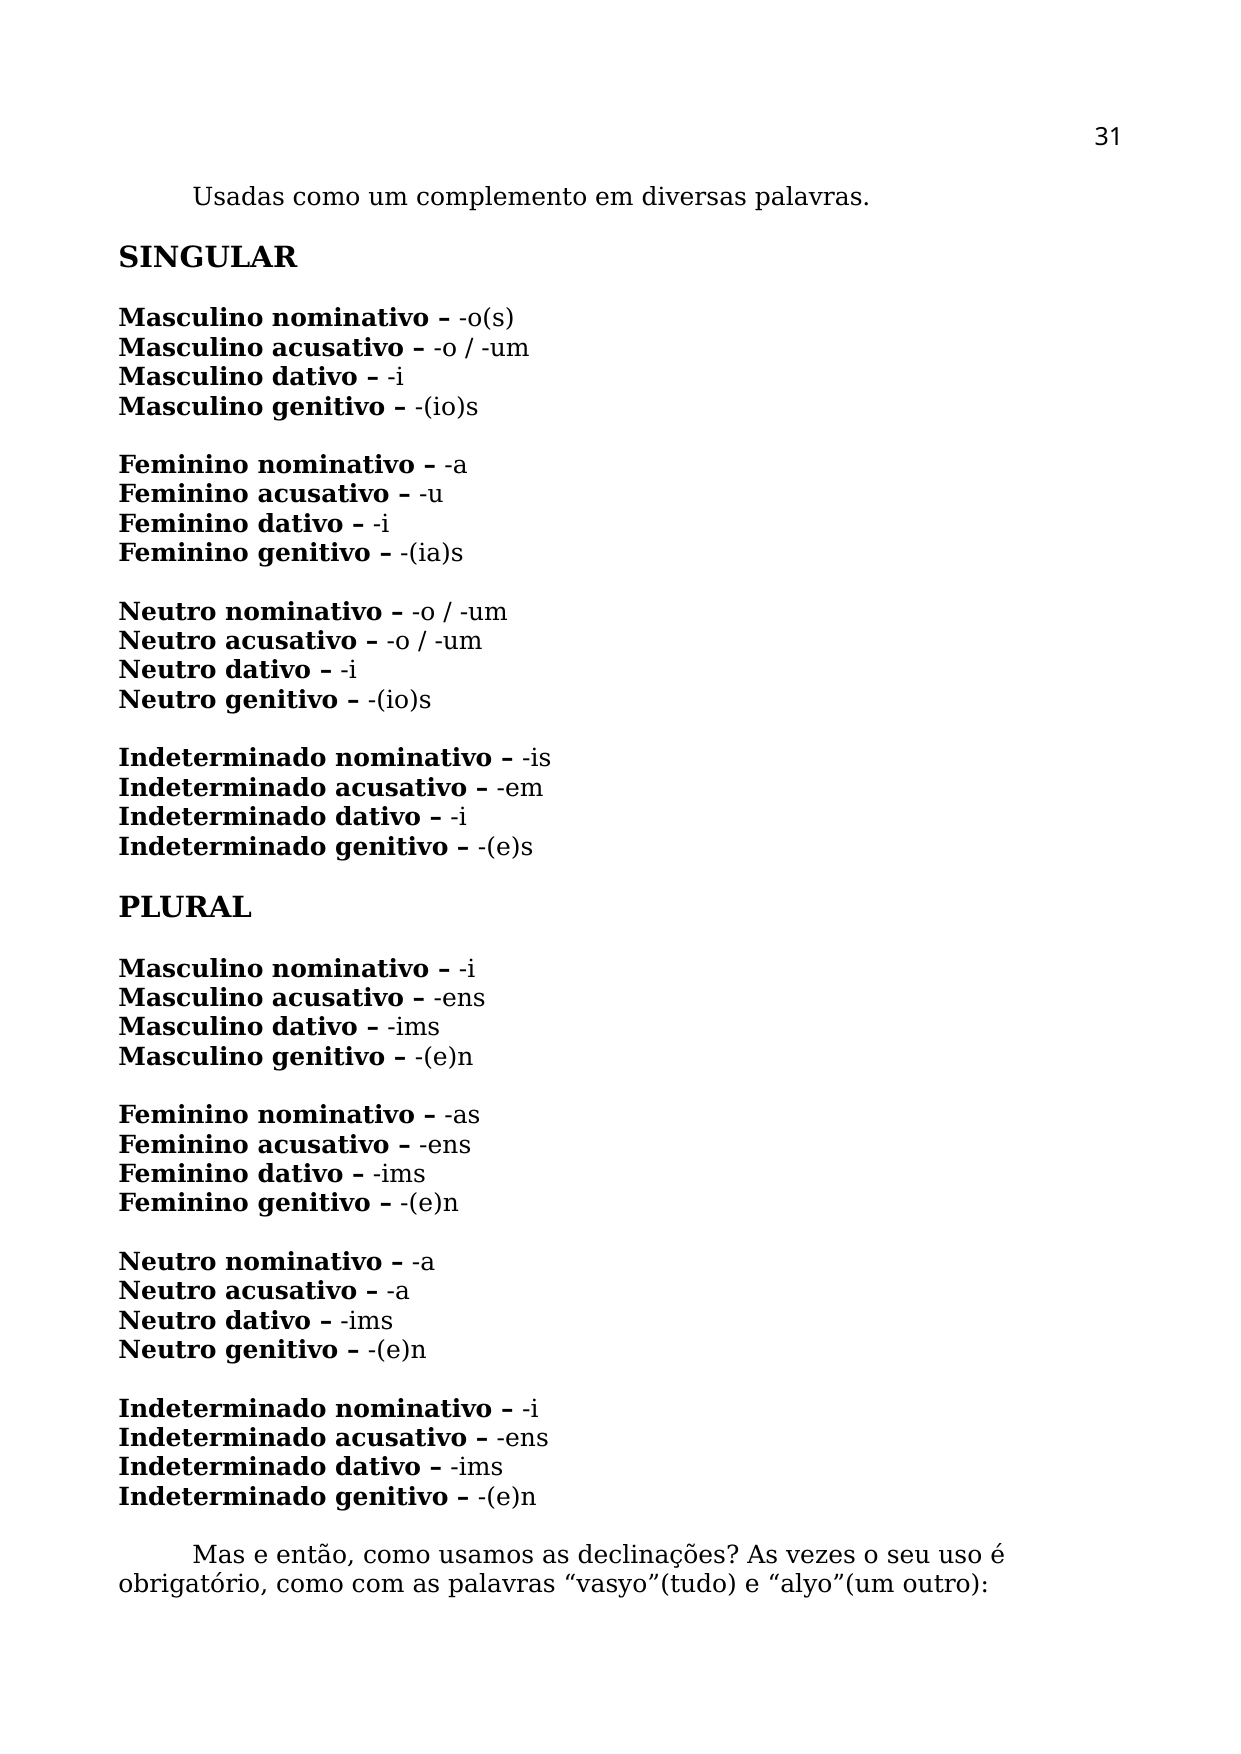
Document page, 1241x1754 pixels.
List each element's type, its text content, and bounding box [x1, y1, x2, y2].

text Neutro nominativo – -o / -um [118, 597, 1123, 626]
text Masculino dativo – -i [118, 362, 1123, 392]
text Masculino acusativo – -ens [118, 983, 1123, 1012]
text Indeterminado genitivo – -(e)s [118, 832, 1123, 861]
text Indeterminado acusativo – -ens [118, 1423, 1123, 1452]
text Masculino acusativo – -o / -um [118, 333, 1123, 362]
text Indeterminado acusativo – -em [118, 773, 1123, 802]
text Neutro genitivo – -(io)s [118, 685, 1123, 714]
text Masculino genitivo – -(e)n [118, 1042, 1123, 1071]
text Indeterminado dativo – -i [118, 802, 1123, 832]
subtitle SINGULAR [118, 240, 1123, 274]
text Neutro dativo – -ims [118, 1306, 1123, 1335]
text Neutro dativo – -i [118, 656, 1123, 685]
text Neutro nominativo – -a [118, 1247, 1123, 1276]
text Masculino genitivo – -(io)s [118, 392, 1123, 421]
text Feminino dativo – -ims [118, 1159, 1123, 1188]
text Indeterminado nominativo – -is [118, 743, 1123, 773]
text Masculino nominativo – -i [118, 953, 1123, 983]
text Feminino nominativo – -as [118, 1100, 1123, 1129]
text Feminino acusativo – -u [118, 479, 1123, 509]
text Masculino dativo – -ims [118, 1012, 1123, 1042]
text Neutro genitivo – -(e)n [118, 1335, 1123, 1364]
text Feminino genitivo – -(ia)s [118, 538, 1123, 568]
text Indeterminado dativo – -ims [118, 1452, 1123, 1482]
text Neutro acusativo – -o / -um [118, 626, 1123, 656]
text Feminino genitivo – -(e)n [118, 1188, 1123, 1218]
text Feminino nominativo – -a [118, 450, 1123, 479]
subtitle PLURAL [118, 890, 1123, 924]
text Indeterminado genitivo – -(e)n [118, 1482, 1123, 1511]
text Mas e então, como usamos as declinações? As vezes o seu uso é obrigatório, como com as palavras “vasyo”(tudo) e “alyo”(um outro): [118, 1540, 1123, 1598]
text Masculino nominativo – -o(s) [118, 303, 1123, 333]
text Feminino dativo – -i [118, 509, 1123, 538]
text Feminino acusativo – -ens [118, 1129, 1123, 1159]
text Neutro acusativo – -a [118, 1276, 1123, 1306]
text Indeterminado nominativo – -i [118, 1393, 1123, 1423]
text Usadas como um complemento em diversas palavras. [118, 182, 1123, 211]
